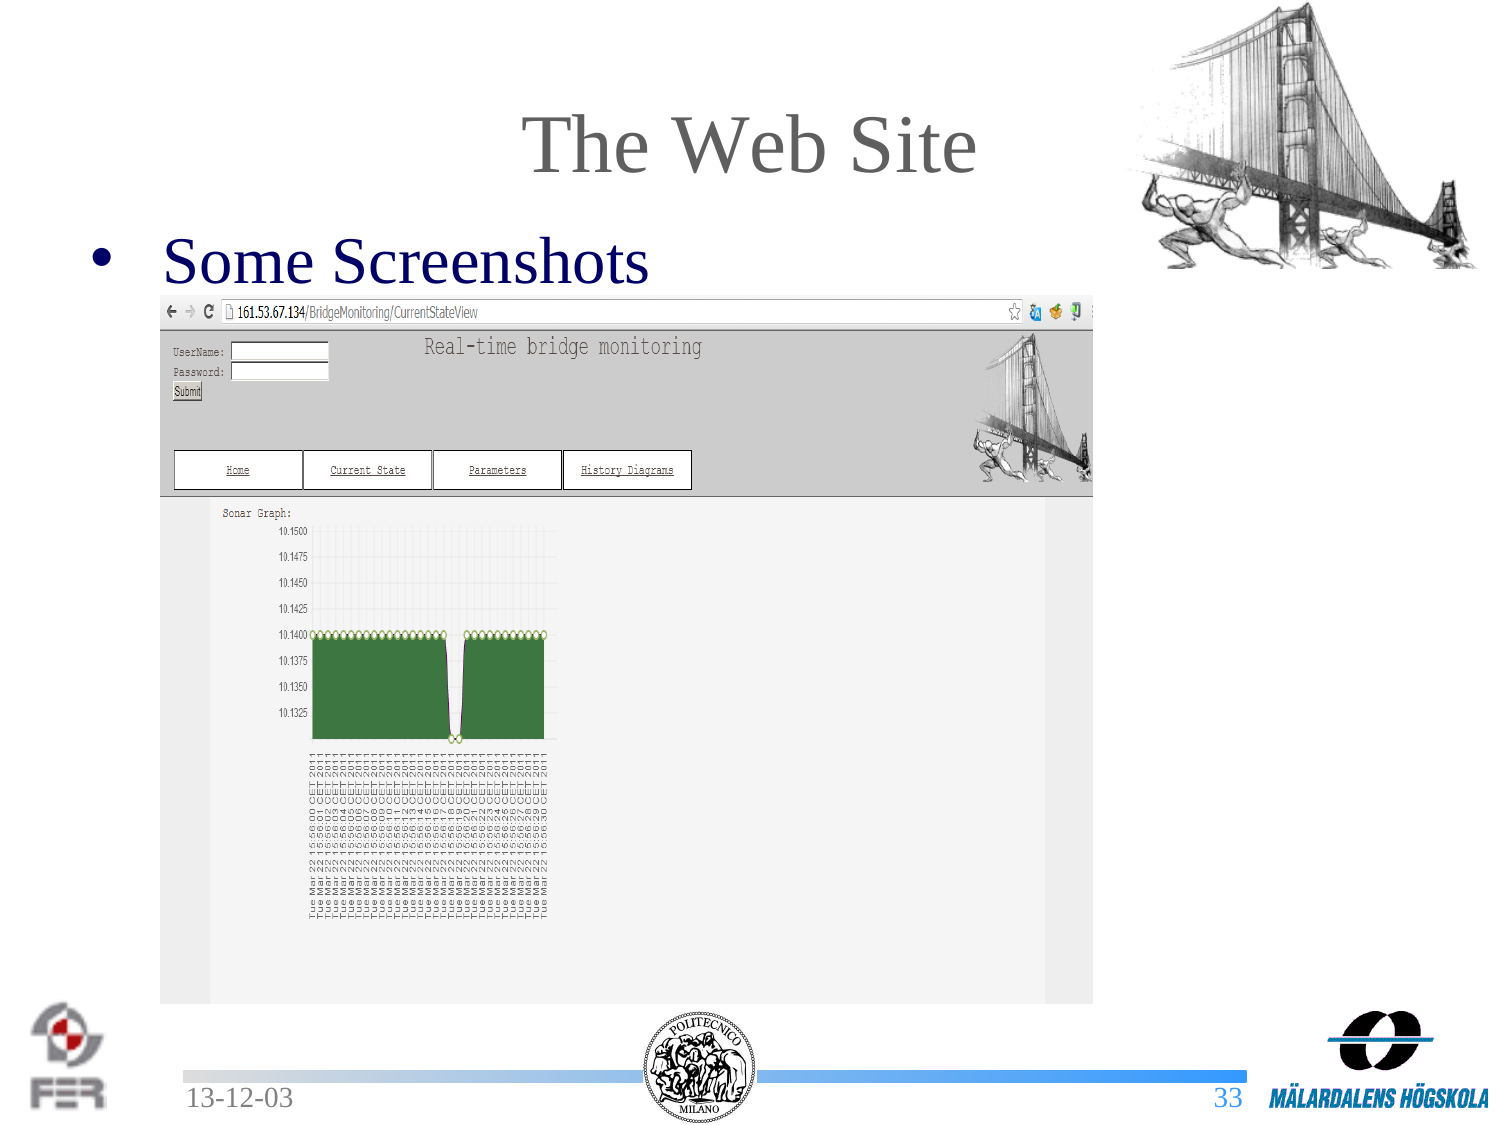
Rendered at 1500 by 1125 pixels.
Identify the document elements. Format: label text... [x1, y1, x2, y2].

picture [1368, 1093, 1374, 1104]
picture [1435, 1096, 1441, 1104]
picture [29, 987, 107, 1125]
text_box 13-12-03 [171, 1070, 396, 1114]
picture [1122, 0, 1477, 269]
picture [160, 295, 1093, 1004]
picture [1454, 1091, 1459, 1108]
list Some Screenshots [75, 209, 1426, 952]
title The Web Site [75, 45, 1122, 209]
picture [643, 1011, 757, 1123]
picture [1269, 1011, 1488, 1108]
text_box [1186, 1070, 1258, 1114]
